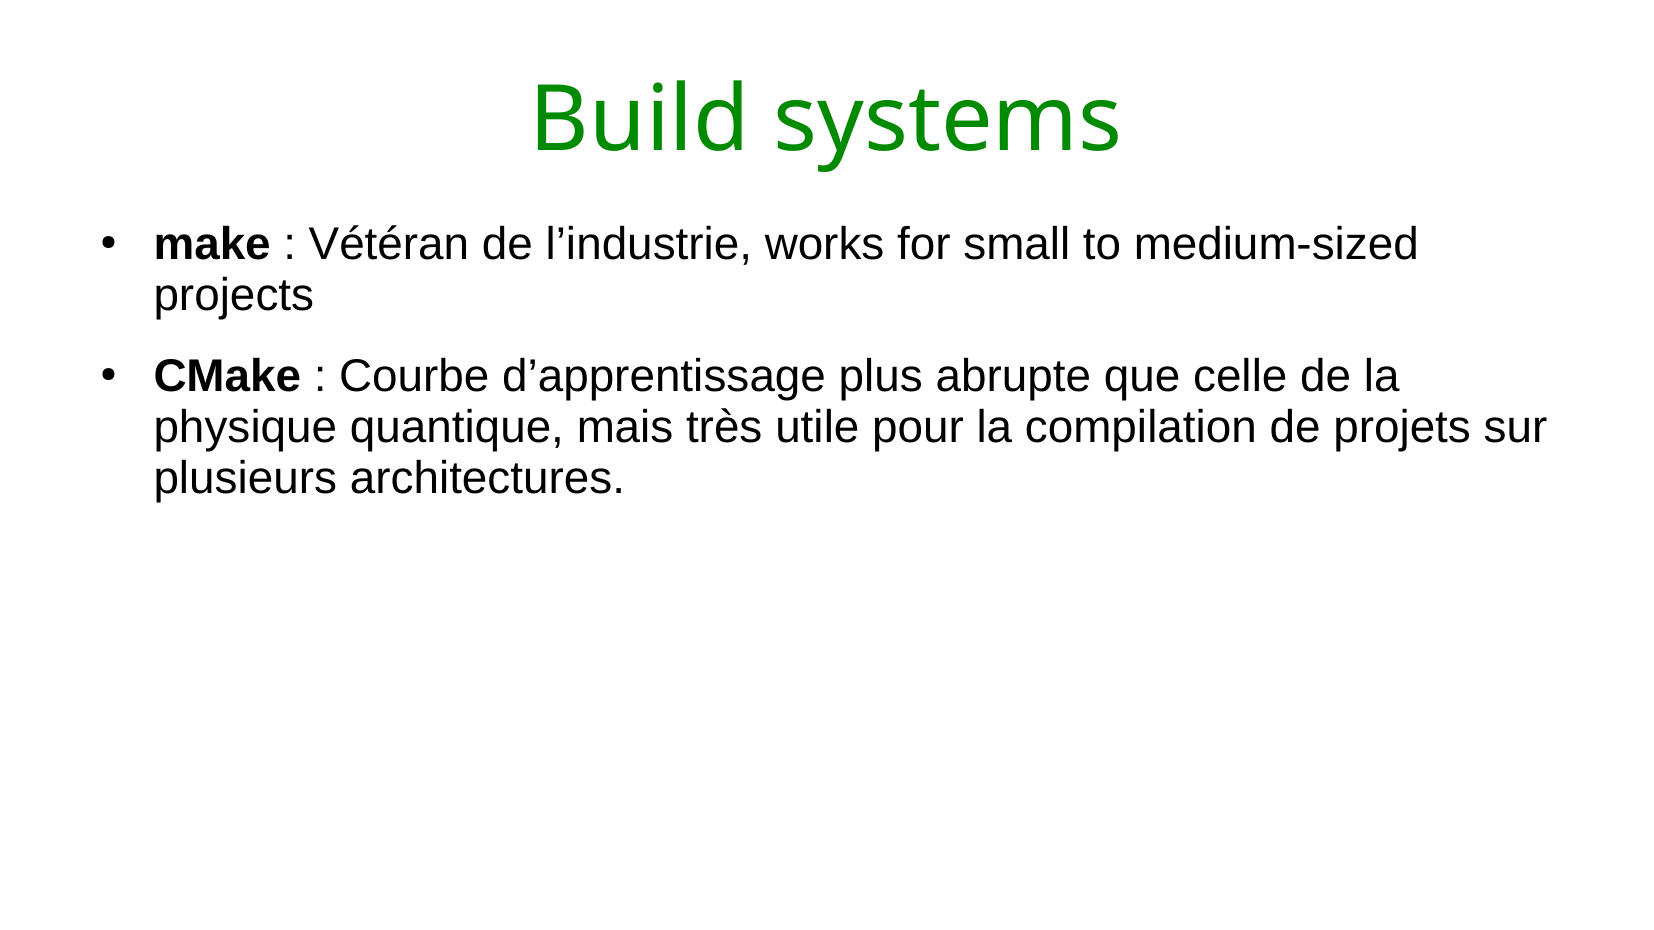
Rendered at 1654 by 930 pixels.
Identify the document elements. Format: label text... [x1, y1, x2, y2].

title Build systems [82, 37, 1571, 193]
list make : Vétéran de l’industrie, works for small to medium-sized projects CMake : Courbe d’apprentissage plus abrupte que celle de la physique quantique, mais très utile pour la compilation de projets sur plusieurs architectures. [82, 217, 1571, 757]
